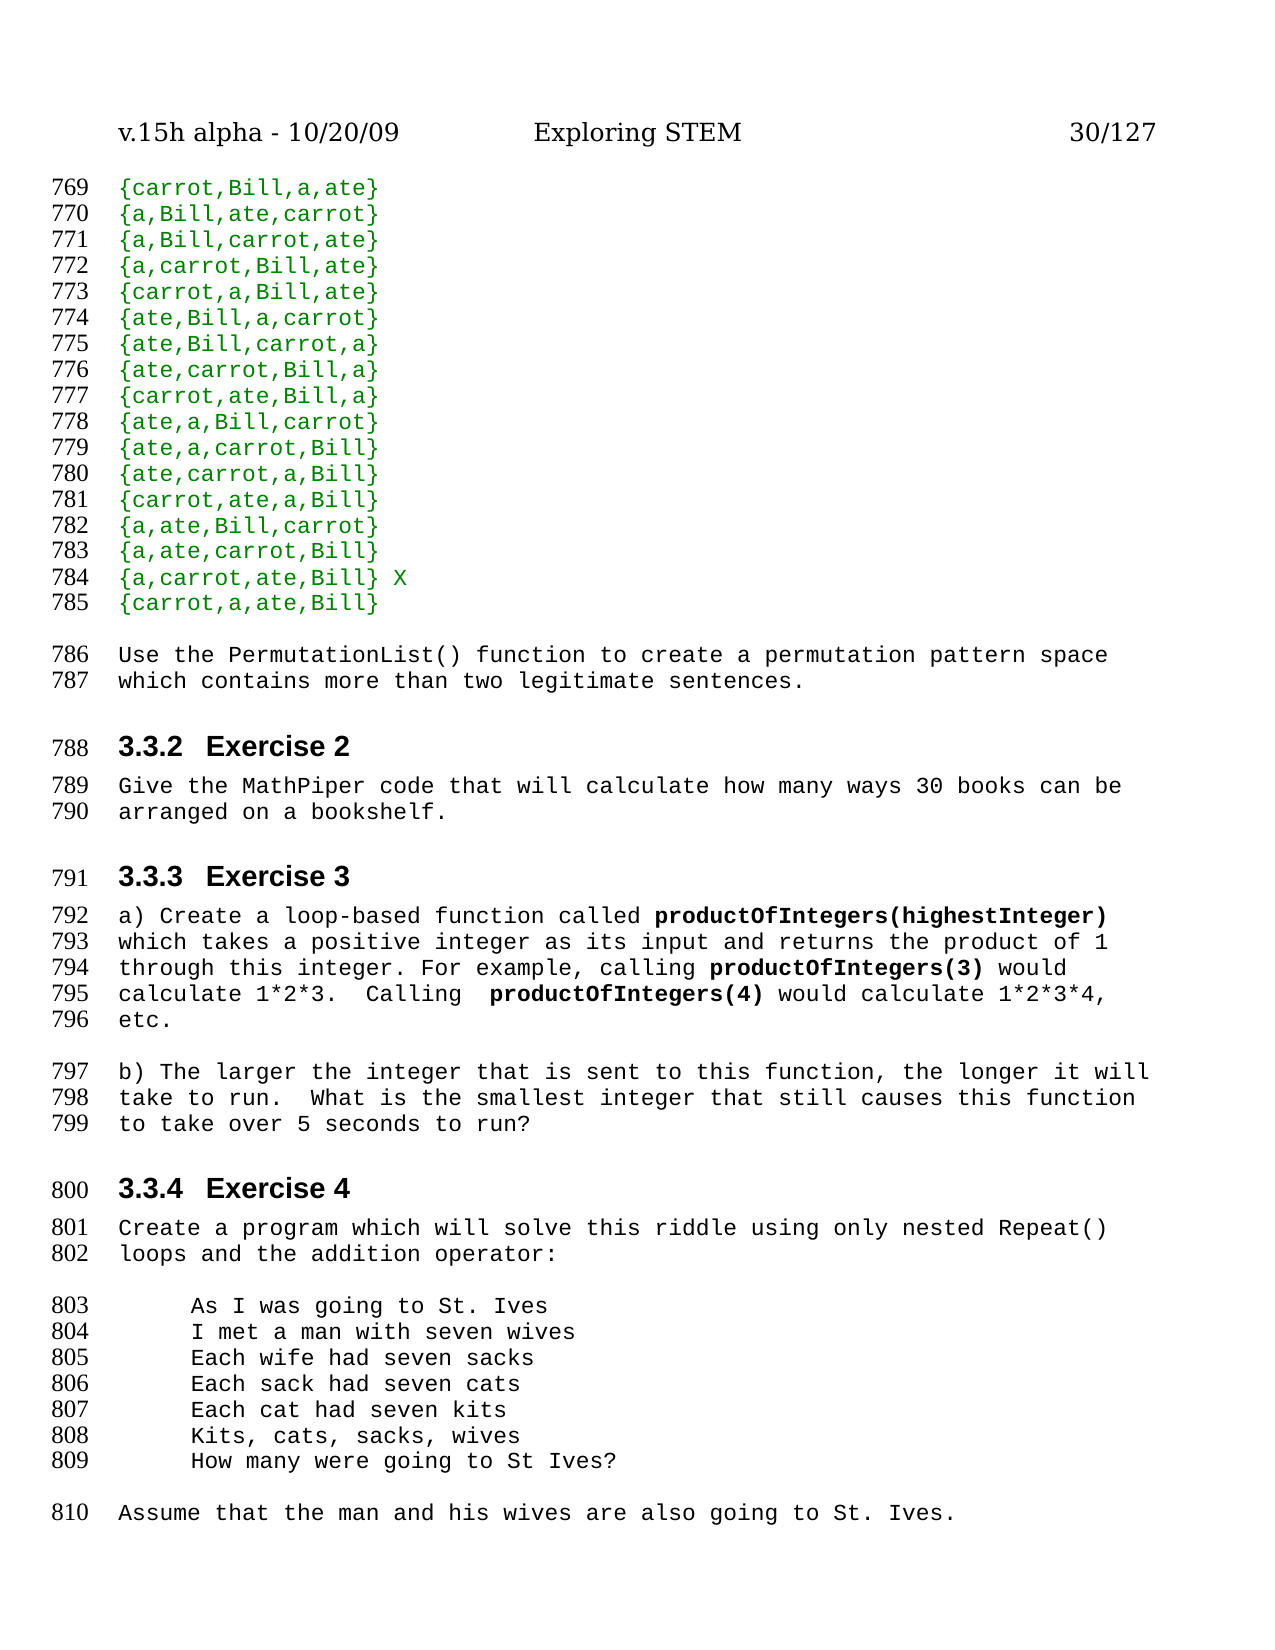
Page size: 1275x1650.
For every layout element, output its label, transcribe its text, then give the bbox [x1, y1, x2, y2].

subtitle Exercise 2 [118, 728, 1157, 762]
text {a,ate,carrot,Bill} [118, 540, 1157, 566]
text {ate,Bill,carrot,a} [118, 332, 1157, 358]
text Each cat had seven kits [191, 1398, 1157, 1424]
text Each sack had seven cats [191, 1372, 1157, 1398]
text {a,ate,Bill,carrot} [118, 514, 1157, 540]
text Give the MathPiper code that will calculate how many ways 30 books can be arranged on a bookshelf. [118, 774, 1157, 826]
text Each wife had seven sacks [191, 1346, 1157, 1372]
text {carrot,ate,Bill,a} [118, 384, 1157, 410]
text Use the PermutationList() function to create a permutation pattern space which contains more than two legitimate sentences. [118, 644, 1157, 696]
text a) Create a loop-based function called productOfIntegers(highestInteger) which takes a positive integer as its input and returns the product of 1 through this integer. For example, calling productOfIntegers(3) would calculate 1*2*3. Calling productOfIntegers(4) would calculate 1*2*3*4, etc. [118, 904, 1157, 1034]
text {carrot,a,Bill,ate} [118, 281, 1157, 306]
text {a,carrot,ate,Bill} X [118, 566, 1157, 592]
text How many were going to St Ives? [191, 1450, 1157, 1476]
text Create a program which will solve this riddle using only nested Repeat() loops and the addition operator: [118, 1216, 1157, 1268]
text {carrot,ate,a,Bill} [118, 488, 1157, 514]
text {ate,Bill,a,carrot} [118, 306, 1157, 332]
text {ate,a,carrot,Bill} [118, 436, 1157, 462]
text {carrot,a,ate,Bill} [118, 592, 1157, 618]
text {ate,carrot,Bill,a} [118, 358, 1157, 384]
text {a,Bill,ate,carrot} [118, 203, 1157, 229]
text {a,Bill,carrot,ate} [118, 229, 1157, 254]
text {carrot,Bill,a,ate} [118, 177, 1157, 203]
text Kits, cats, sacks, wives [191, 1424, 1157, 1450]
text b) The larger the integer that is sent to this function, the longer it will take to run. What is the smallest integer that still causes this function to take over 5 seconds to run? [118, 1060, 1157, 1138]
text As I was going to St. Ives [191, 1294, 1157, 1320]
text {ate,carrot,a,Bill} [118, 462, 1157, 488]
text Assume that the man and his wives are also going to St. Ives. [118, 1502, 1157, 1528]
text {ate,a,Bill,carrot} [118, 410, 1157, 436]
text {a,carrot,Bill,ate} [118, 254, 1157, 281]
text I met a man with seven wives [191, 1320, 1157, 1346]
subtitle Exercise 4 [118, 1171, 1157, 1204]
subtitle Exercise 3 [118, 859, 1157, 892]
